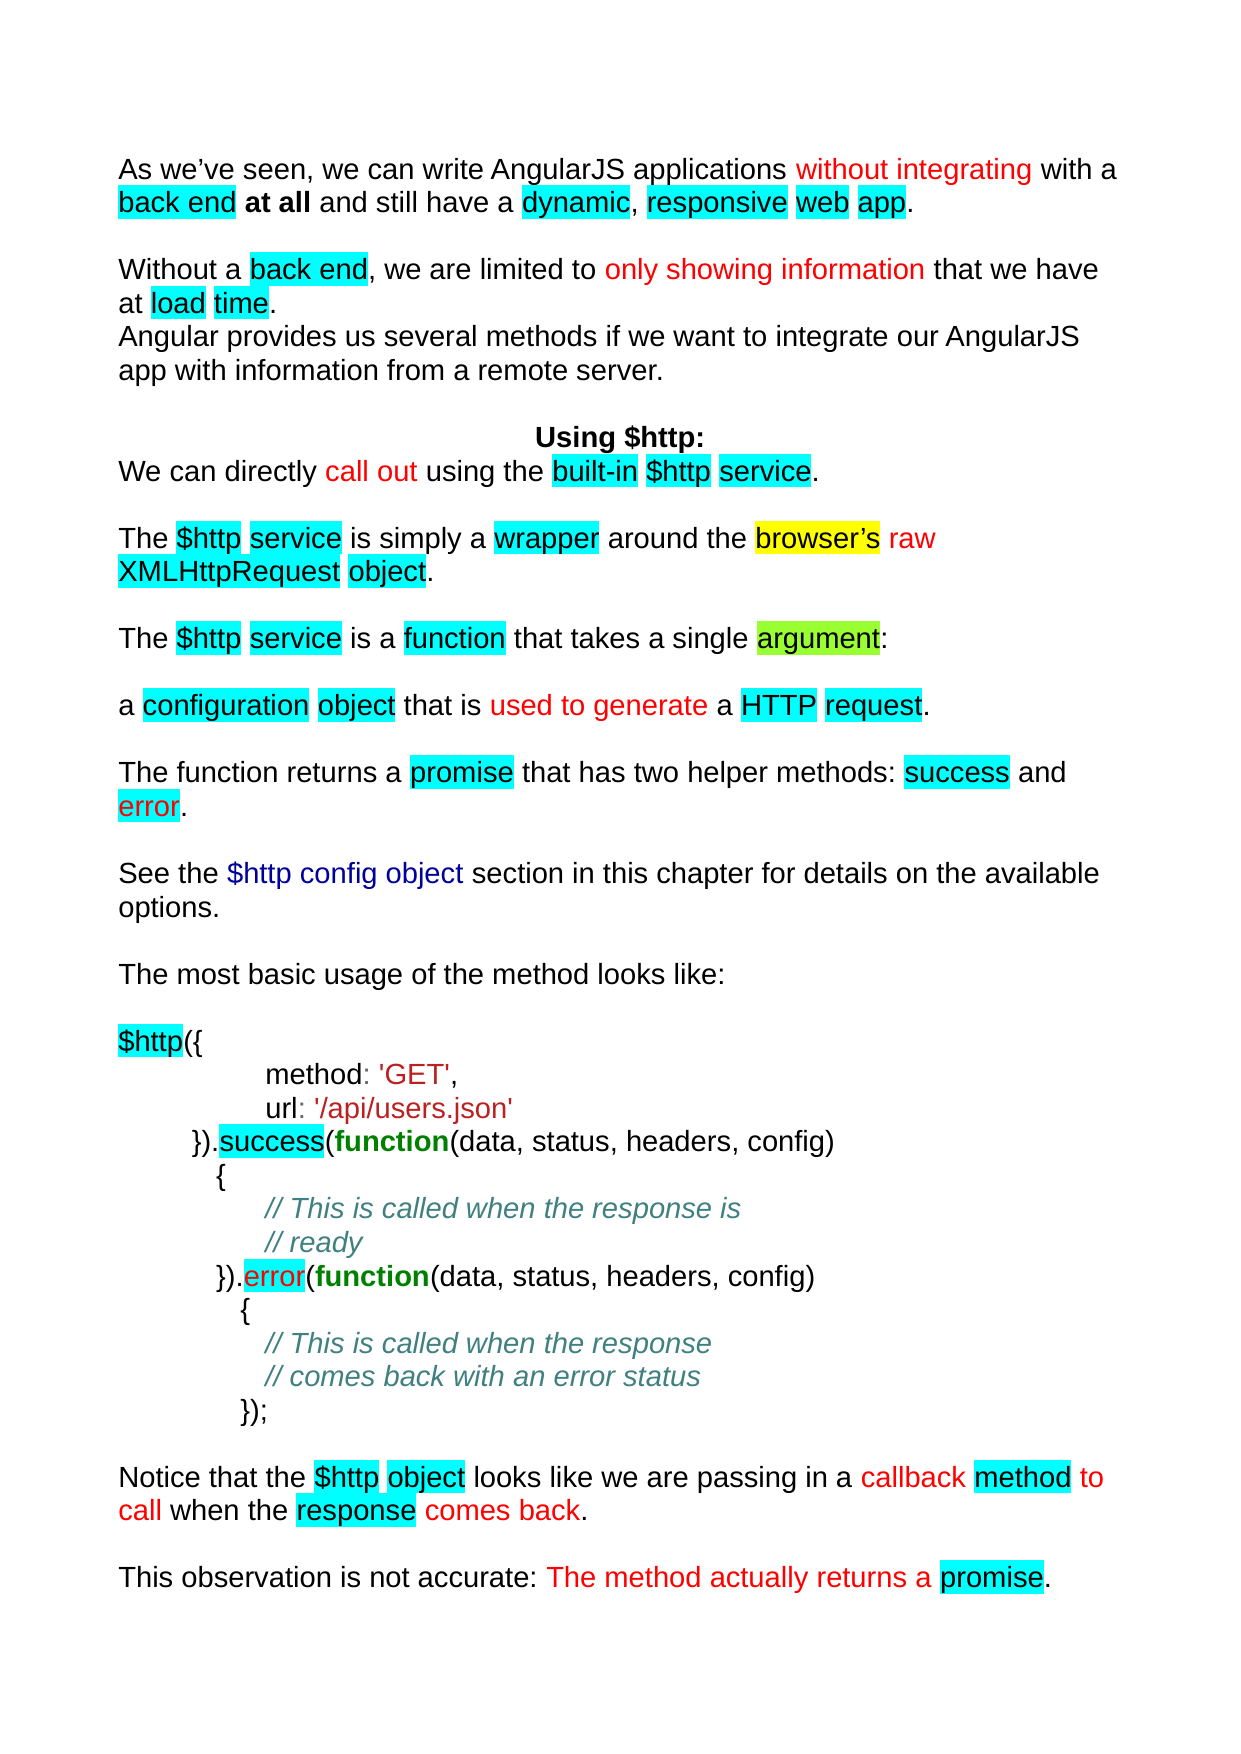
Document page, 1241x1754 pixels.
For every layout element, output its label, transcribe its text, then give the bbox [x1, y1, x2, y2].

text As we’ve seen, we can write AngularJS applications without integrating with a back end at all and still have a dynamic, responsive web app. [118, 152, 1122, 219]
text // This is called when the response is [118, 1191, 1122, 1225]
text Angular provides us several methods if we want to integrate our AngularJS app with information from a remote server. [118, 319, 1122, 386]
text // comes back with an error status [118, 1359, 1122, 1393]
text { [118, 1292, 1122, 1326]
text See the $http config object section in this chapter for details on the available options. [118, 856, 1122, 923]
text { [118, 1158, 1122, 1191]
text Using $http: [118, 420, 1122, 453]
text The function returns a promise that has two helper methods: success and [118, 755, 1122, 789]
text // This is called when the response [118, 1326, 1122, 1359]
text The $http service is a function that takes a single argument: [118, 621, 1122, 655]
text We can directly call out using the built-in $http service. [118, 453, 1122, 487]
text error. [118, 789, 1122, 822]
text // ready [118, 1225, 1122, 1258]
text a configuration object that is used to generate a HTTP request. [118, 688, 1122, 722]
text The most basic usage of the method looks like: [118, 957, 1122, 990]
text $http({ [118, 1024, 1122, 1057]
text This observation is not accurate: The method actually returns a promise. [118, 1560, 1122, 1594]
text }); [118, 1393, 1122, 1426]
text Without a back end, we are limited to only showing information that we have at load time. [118, 252, 1122, 319]
text }).success(function(data, status, headers, config) [118, 1124, 1122, 1158]
text method: 'GET', [118, 1057, 1122, 1091]
text }).error(function(data, status, headers, config) [118, 1258, 1122, 1292]
text The $http service is simply a wrapper around the browser’s raw XMLHttpRequest object. [118, 521, 1122, 588]
text url: '/api/users.json' [118, 1091, 1122, 1124]
text Notice that the $http object looks like we are passing in a callback method to call when the response comes back. [118, 1460, 1122, 1527]
